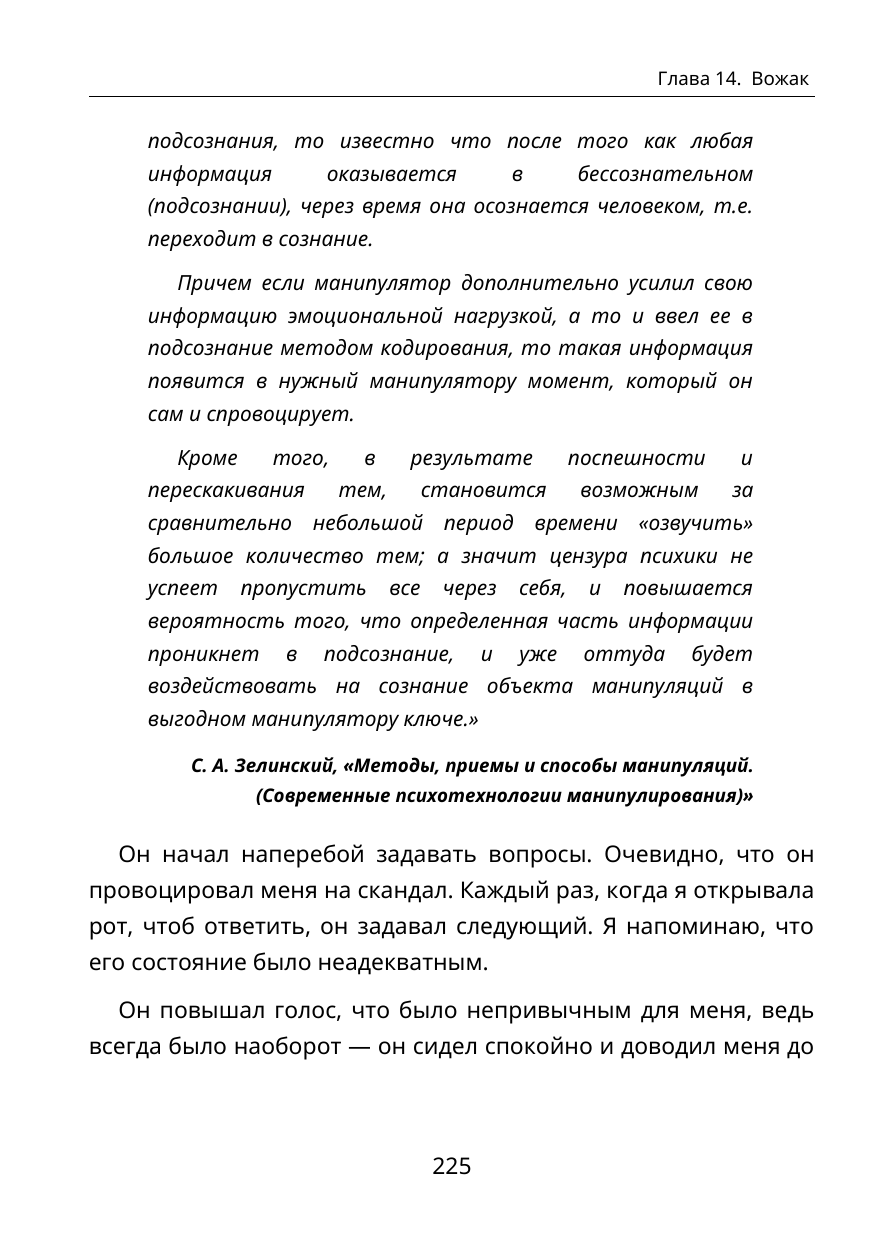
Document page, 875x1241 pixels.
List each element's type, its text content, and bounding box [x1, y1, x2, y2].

text Причем если манипулятор дополнительно усилил свою информацию эмоциональной нагрузкой, а то и ввел ее в подсознание методом кодирования, то такая информация появится в нужный манипулятору момент, который он сам и спровоцирует. [148, 268, 756, 427]
text Он начал наперебой задавать вопросы. Очевидно, что он провоцировал меня на скандал. Каждый раз, когда я открывала рот, чтоб ответить, он задавал следующий. Я напоминаю, что его состояние было неадекватным. [88, 838, 815, 977]
text С. А. Зелинский, «Методы, приемы и способы манипуляций. (Современные психотехнологии манипулирования)» [148, 748, 756, 808]
text Кроме того, в результате поспешности и перескакивания тем, становится возможным за сравнительно небольшой период времени «озвучить» большое количество тем; а значит цензура психики не успеет пропустить все через себя, и повышается вероятность того, что определенная часть информации проникнет в подсознание, и уже оттуда будет воздействовать на сознание объекта манипуляций в выгодном манипулятору ключе.» [148, 443, 756, 732]
text подсознания, то известно что после того как любая информация оказывается в бессознательном (подсознании), через время она осознается человеком, т.е. переходит в сознание. [148, 126, 756, 252]
text Он повышал голос, что было непривычным для меня, ведь всегда было наоборот — он сидел спокойно и доводил меня до [88, 994, 815, 1061]
